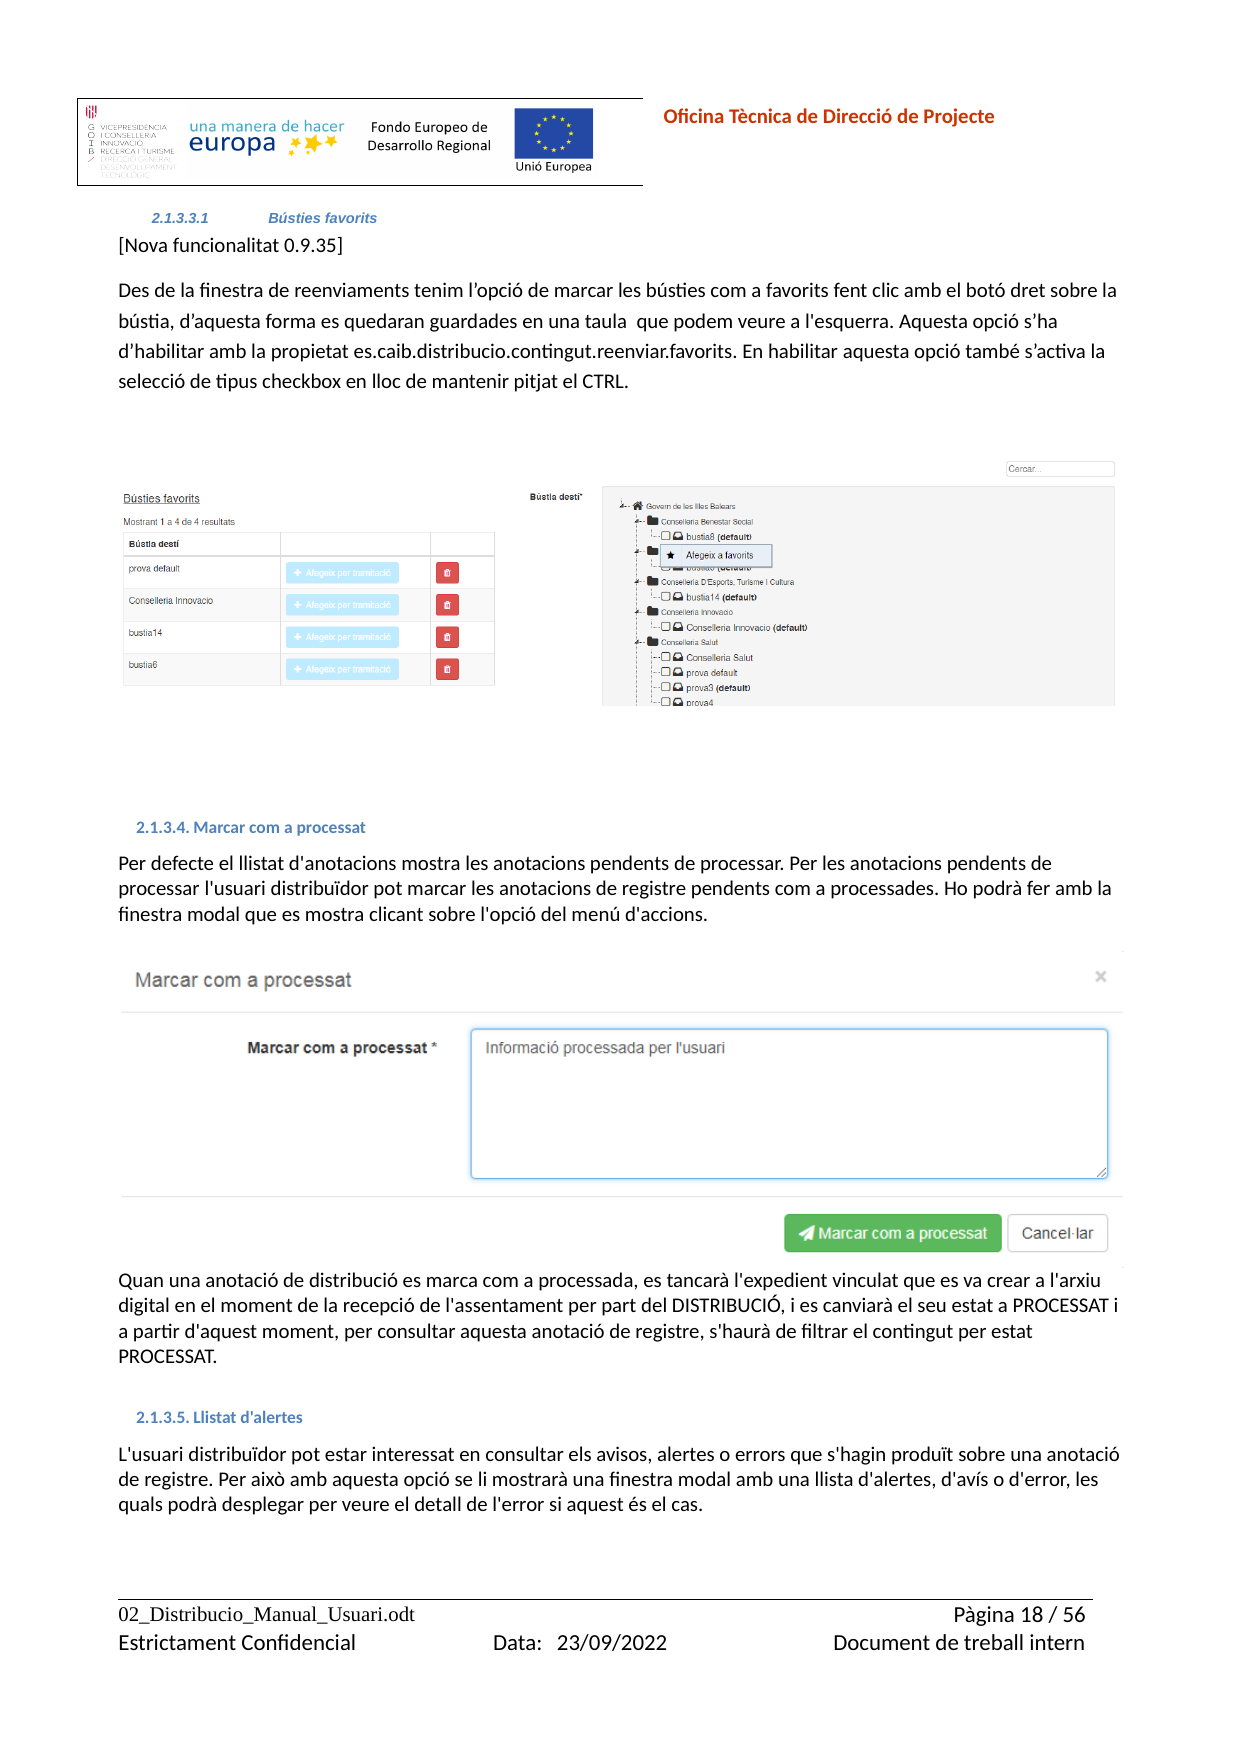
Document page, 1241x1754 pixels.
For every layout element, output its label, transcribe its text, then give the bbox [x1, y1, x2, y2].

text Per defecte el llistat d'anotacions mostra les anotacions pendents de processar. Per les anotacions pendents de processar l'usuari distribuïdor pot marcar les anotacions de registre pendents com a processades. Ho podrà fer amb la finestra modal que es mostra clicant sobre l'opció del menú d'accions. [118, 850, 1122, 926]
text L'usuari distribuïdor pot estar interessat en consultar els avisos, alertes o errors que s'hagin produït sobre una anotació de registre. Per això amb aquesta opció se li mostrarà una finestra modal amb una llista d'alertes, d'avís o d'error, les quals podrà desplegar per veure el detall de l'error si aquest és el cas. [118, 1441, 1122, 1517]
picture [121, 951, 1124, 1268]
picture [118, 458, 1123, 706]
subtitle Llistat d'alertes [136, 1407, 1122, 1428]
picture [187, 103, 599, 180]
text [Nova funcionalitat 0.9.35] [118, 232, 1122, 258]
subtitle Marcar com a processat [136, 816, 1122, 837]
subtitle Bústies favorits [148, 209, 1122, 226]
text Des de la finestra de reenviaments tenim l’opció de marcar les bústies com a favorits fent clic amb el botó dret sobre la bústia, d’aquesta forma es quedaran guardades en una taula que podem veure a l'esquerra. Aquesta opció s’ha d’habilitar amb la propietat es.caib.distribucio.contingut.reenviar.favorits. En habilitar aquesta opció també s’activa la selecció de tipus checkbox en lloc de mantenir pitjat el CTRL. [118, 277, 1122, 394]
text Quan una anotació de distribució es marca com a processada, es tancarà l'expedient vinculat que es va crear a l'arxiu digital en el moment de la recepció de l'assentament per part del DISTRIBUCIÓ, i es canviarà el seu estat a PROCESSAT i a partir d'aquest moment, per consultar aquesta anotació de registre, s'haurà de filtrar el contingut per estat PROCESSAT. [118, 1267, 1122, 1369]
picture [82, 103, 181, 180]
